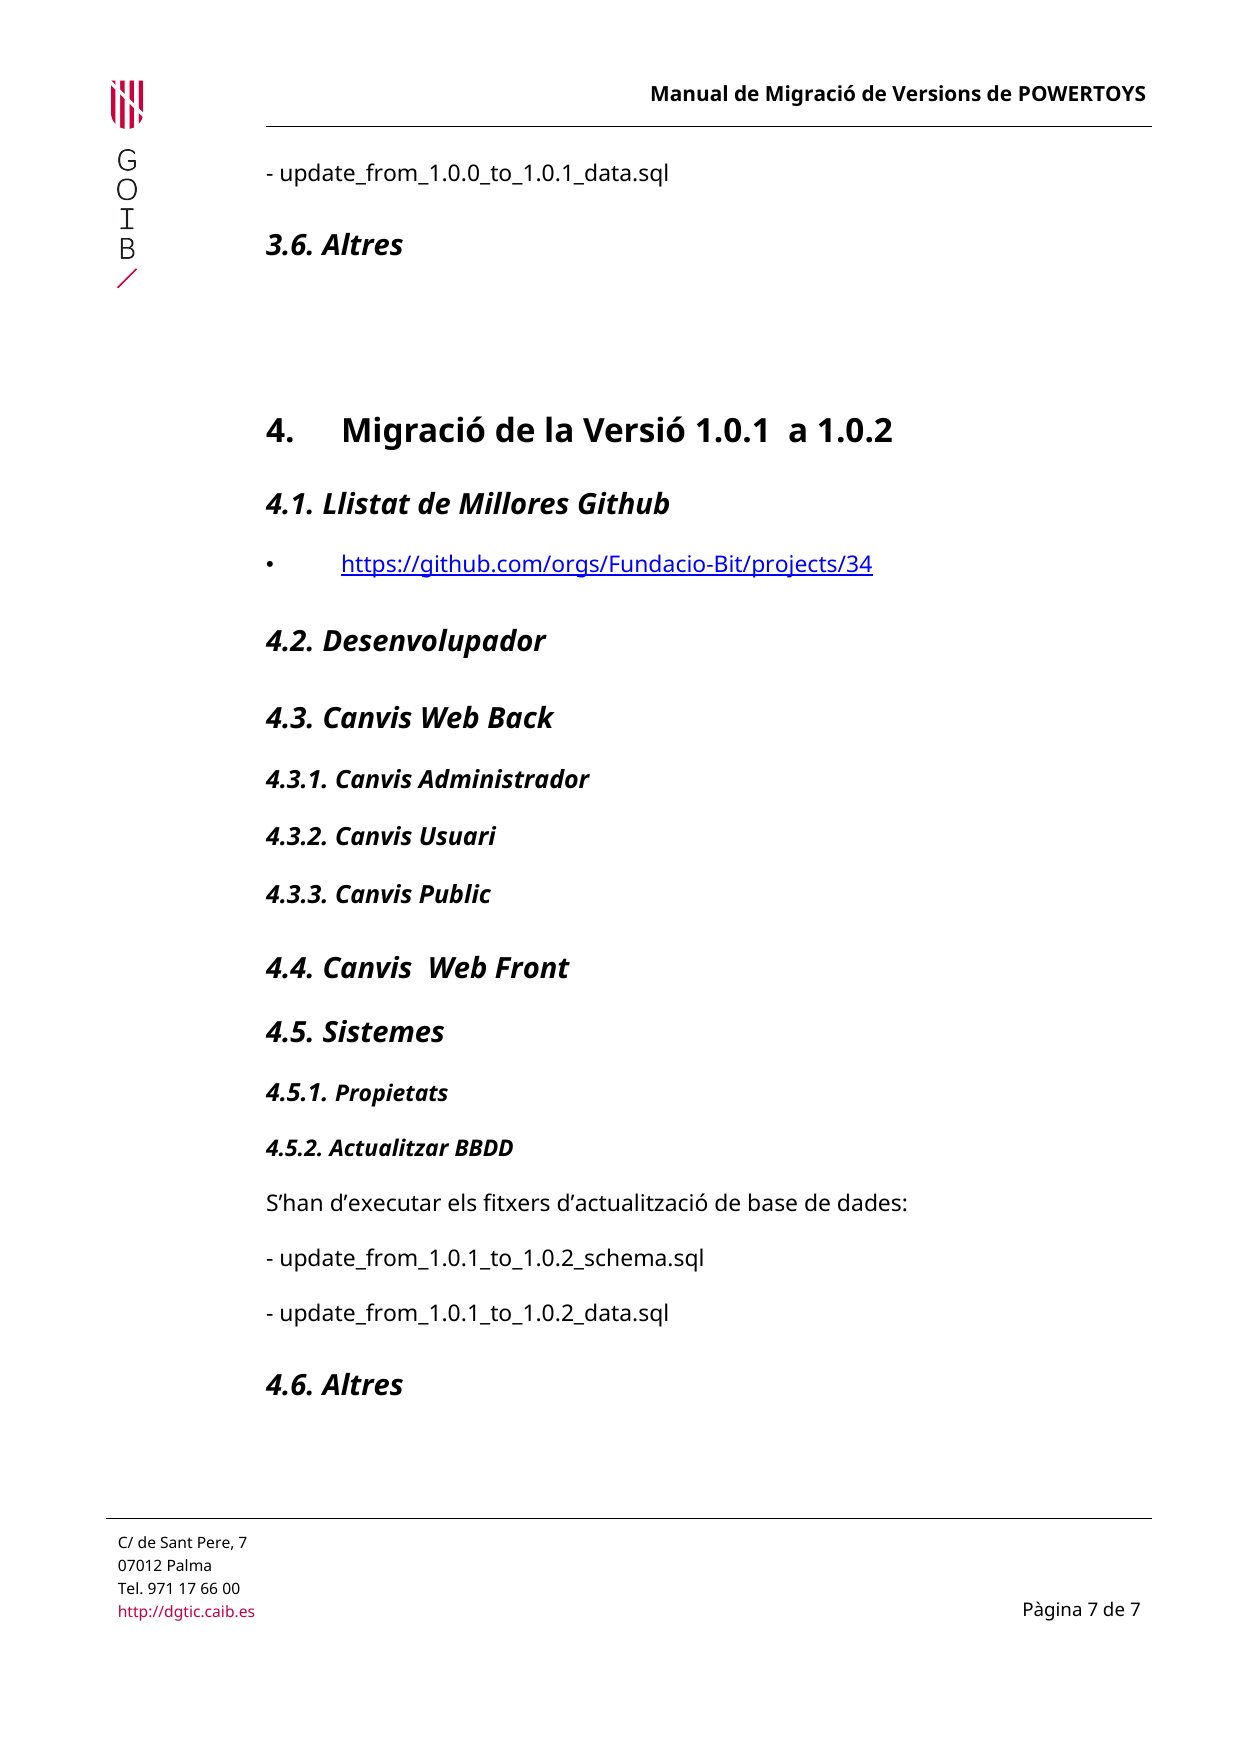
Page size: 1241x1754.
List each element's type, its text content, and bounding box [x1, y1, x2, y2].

subtitle Canvis Usuari [266, 819, 1152, 853]
subtitle Llistat de Millores Github [266, 484, 1152, 523]
subtitle Sistemes [266, 1011, 1152, 1051]
subtitle Canvis Web Front [266, 947, 1152, 987]
list https://github.com/orgs/Fundacio-Bit/projects/34 [266, 548, 1152, 579]
subtitle Migració de la Versió 1.0.1 a 1.0.2 [266, 407, 1152, 452]
subtitle Canvis Public [266, 877, 1152, 911]
text - update_from_1.0.1_to_1.0.2_schema.sql [266, 1242, 1152, 1273]
subtitle Desenvolupador [266, 620, 1152, 660]
text - update_from_1.0.0_to_1.0.1_data.sql [266, 156, 1152, 188]
subtitle Propietats [266, 1075, 1152, 1109]
subtitle Altres [266, 1365, 1152, 1404]
subtitle Actualitzar BBDD [266, 1132, 1152, 1163]
subtitle Altres [266, 224, 1152, 264]
picture [82, 57, 172, 319]
subtitle Canvis Web Back [266, 697, 1152, 737]
text S’han d’executar els fitxers d’actualització de base de dades: [266, 1187, 1152, 1218]
text - update_from_1.0.1_to_1.0.2_data.sql [266, 1297, 1152, 1328]
subtitle Canvis Administrador [266, 761, 1152, 796]
